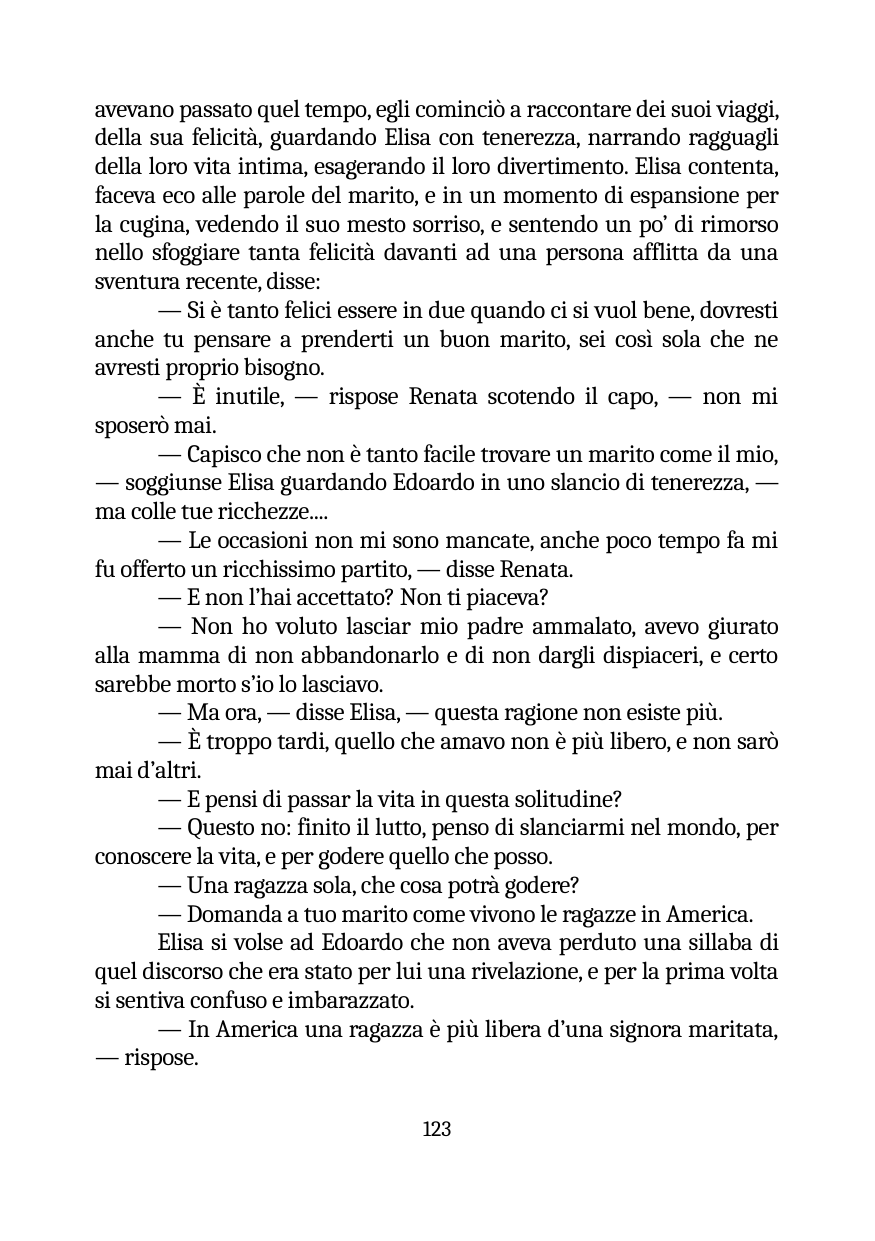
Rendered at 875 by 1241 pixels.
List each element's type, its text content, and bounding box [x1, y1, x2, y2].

text — È troppo tardi, quello che amavo non è più libero, e non sarò mai d’altri. [94, 727, 779, 784]
text — Capisco che non è tanto facile trovare un marito come il mio, — soggiunse Elisa guardando Edoardo in uno slancio di tenerezza, — ma colle tue ricchezze.... [94, 439, 779, 526]
text avevano passato quel tempo, egli cominciò a raccontare dei suoi viaggi, della sua felicità, guardando Elisa con tenerezza, narrando ragguagli della loro vita intima, esagerando il loro divertimento. Elisa contenta, faceva eco alle parole del marito, e in un momento di espansione per la cugina, vedendo il suo mesto sorriso, e sentendo un po’ di rimorso nello sfoggiare tanta felicità davanti ad una persona afflitta da una sventura recente, disse: [94, 94, 779, 296]
text — E pensi di passar la vita in questa solitudine? [94, 784, 779, 813]
text — Questo no: finito il lutto, penso di slanciarmi nel mondo, per conoscere la vita, e per godere quello che posso. [94, 813, 779, 871]
text — Ma ora, — disse Elisa, — questa ragione non esiste più. [94, 698, 779, 727]
text — In America una ragazza è più libera d’una signora maritata, — rispose. [94, 1014, 779, 1072]
text — Una ragazza sola, che cosa potrà godere? [94, 871, 779, 899]
text — È inutile, — rispose Renata scotendo il capo, — non mi sposerò mai. [94, 382, 779, 439]
text Elisa si volse ad Edoardo che non aveva perduto una sillaba di quel discorso che era stato per lui una rivelazione, e per la prima volta si sentiva confuso e imbarazzato. [94, 928, 779, 1014]
text — Non ho voluto lasciar mio padre ammalato, avevo giurato alla mamma di non abbandonarlo e di non dargli dispiaceri, e certo sarebbe morto s’io lo lasciavo. [94, 612, 779, 698]
text — E non l’hai accettato? Non ti piaceva? [94, 583, 779, 612]
text — Le occasioni non mi sono mancate, anche poco tempo fa mi fu offerto un ricchissimo partito, — disse Renata. [94, 526, 779, 583]
text — Si è tanto felici essere in due quando ci si vuol bene, dovresti anche tu pensare a prenderti un buon marito, sei così sola che ne avresti proprio bisogno. [94, 296, 779, 382]
text — Domanda a tuo marito come vivono le ragazze in America. [94, 899, 779, 928]
